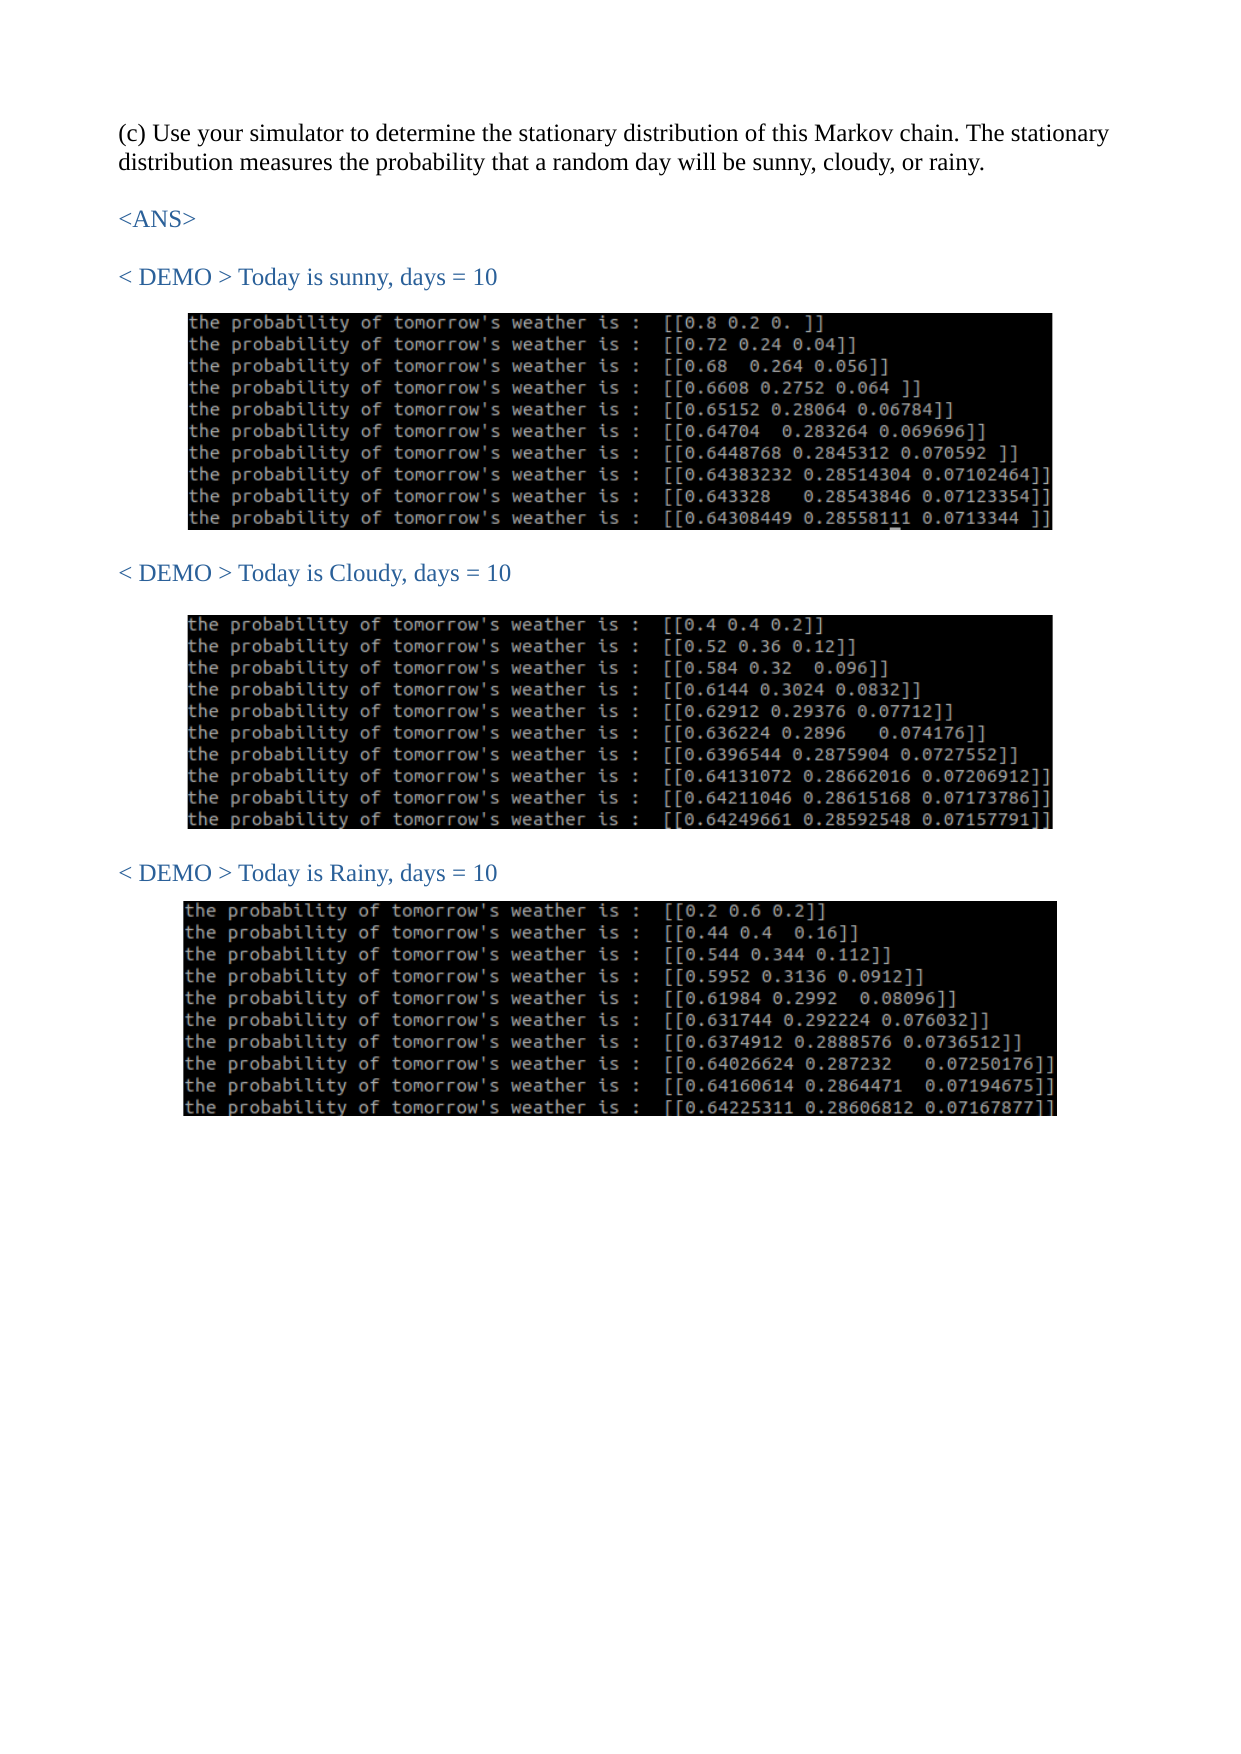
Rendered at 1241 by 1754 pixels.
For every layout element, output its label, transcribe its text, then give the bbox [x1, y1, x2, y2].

text < DEMO > Today is sunny, days = 10 [118, 262, 1122, 291]
text < DEMO > Today is Rainy, days = 10 [118, 858, 1122, 887]
picture [187, 615, 1053, 829]
text <ANS> [118, 204, 1122, 233]
text < DEMO > Today is Cloudy, days = 10 [118, 558, 1122, 587]
text (c) Use your simulator to determine the stationary distribution of this Markov chain. The stationary distribution measures the probability that a random day will be sunny, cloudy, or rainy. [118, 118, 1122, 176]
picture [187, 313, 1053, 530]
picture [183, 901, 1057, 1116]
